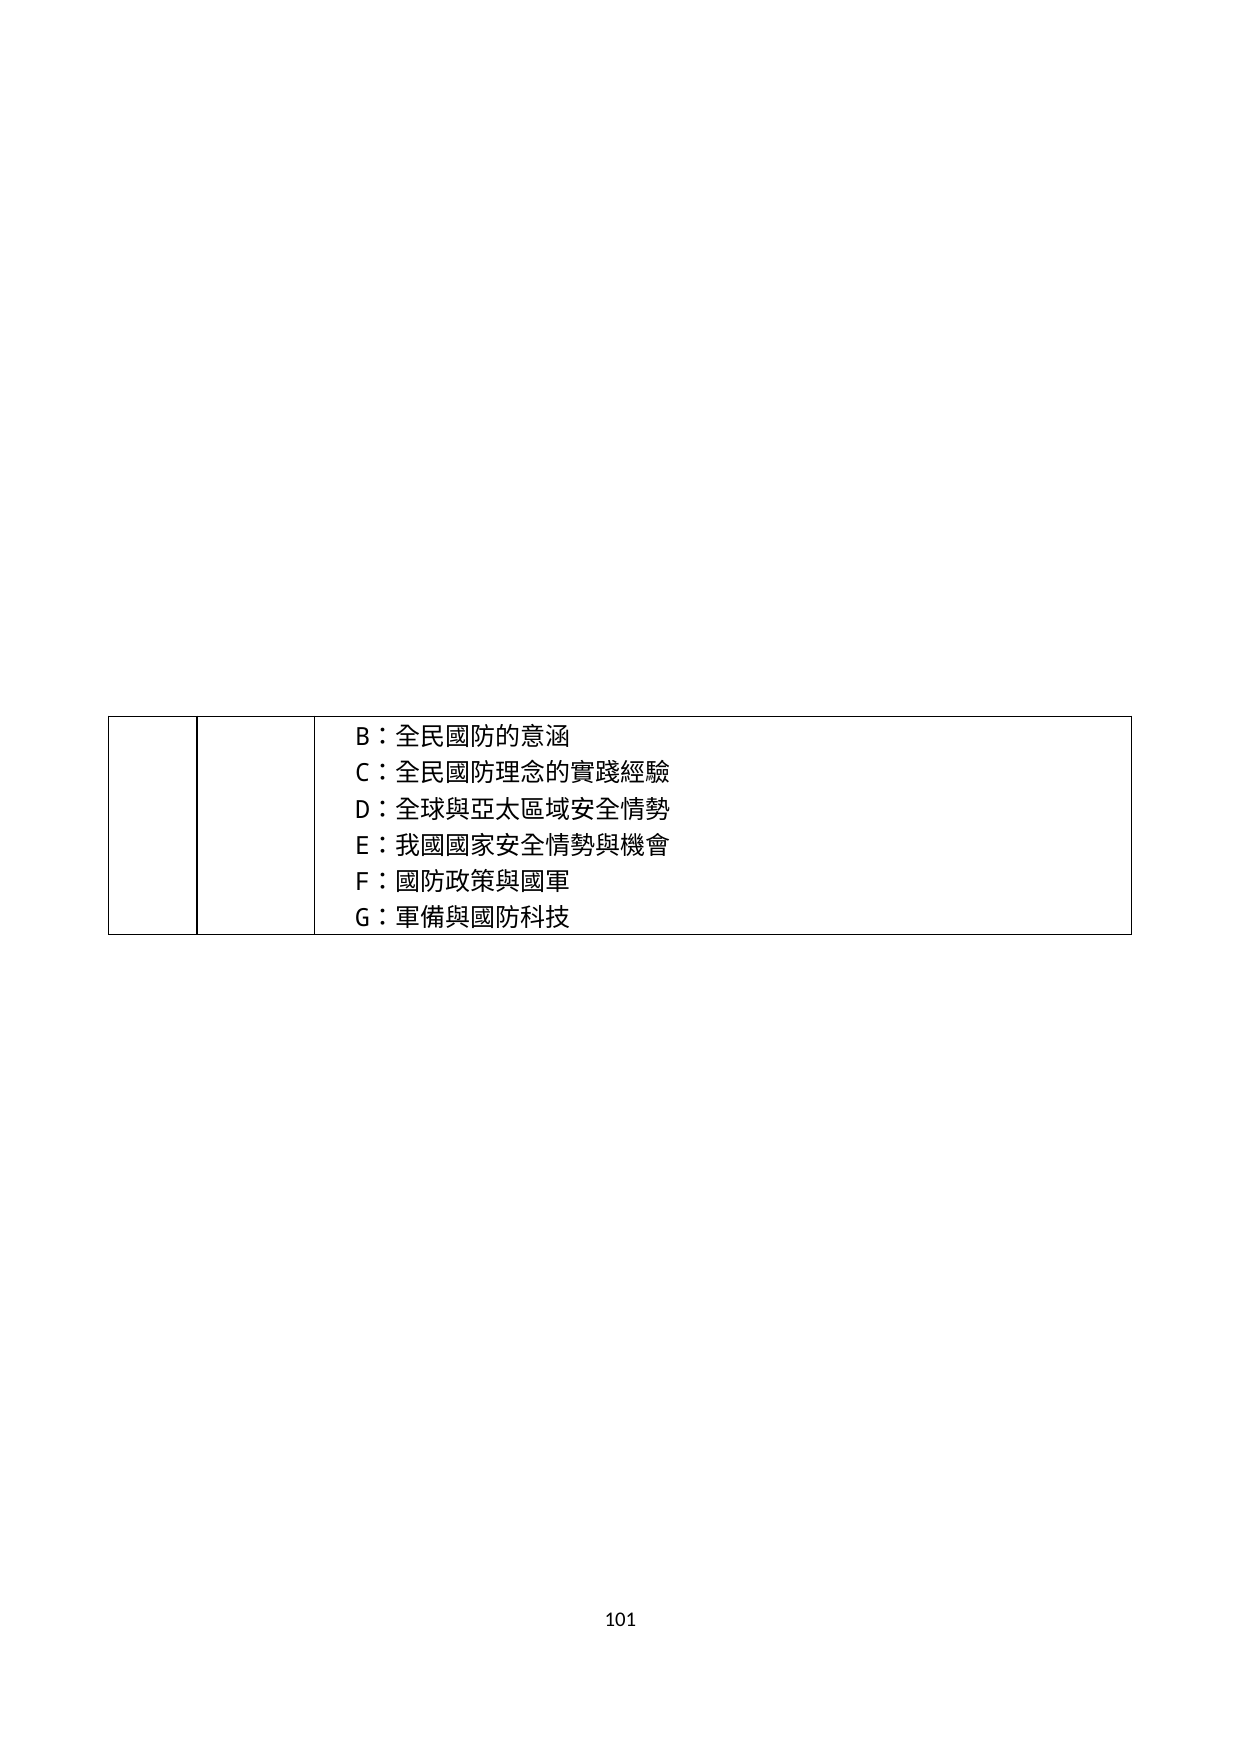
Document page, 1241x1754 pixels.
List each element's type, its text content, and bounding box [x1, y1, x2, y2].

table_cell [198, 717, 314, 934]
table_cell B：全民國防的意涵 C：全民國防理念的實踐經驗 D：全球與亞太區域安全情勢 E：我國國家安全情勢與機會 F：國防政策與國軍 G：軍備與國防科技 [315, 717, 1131, 934]
table_cell [109, 717, 196, 934]
